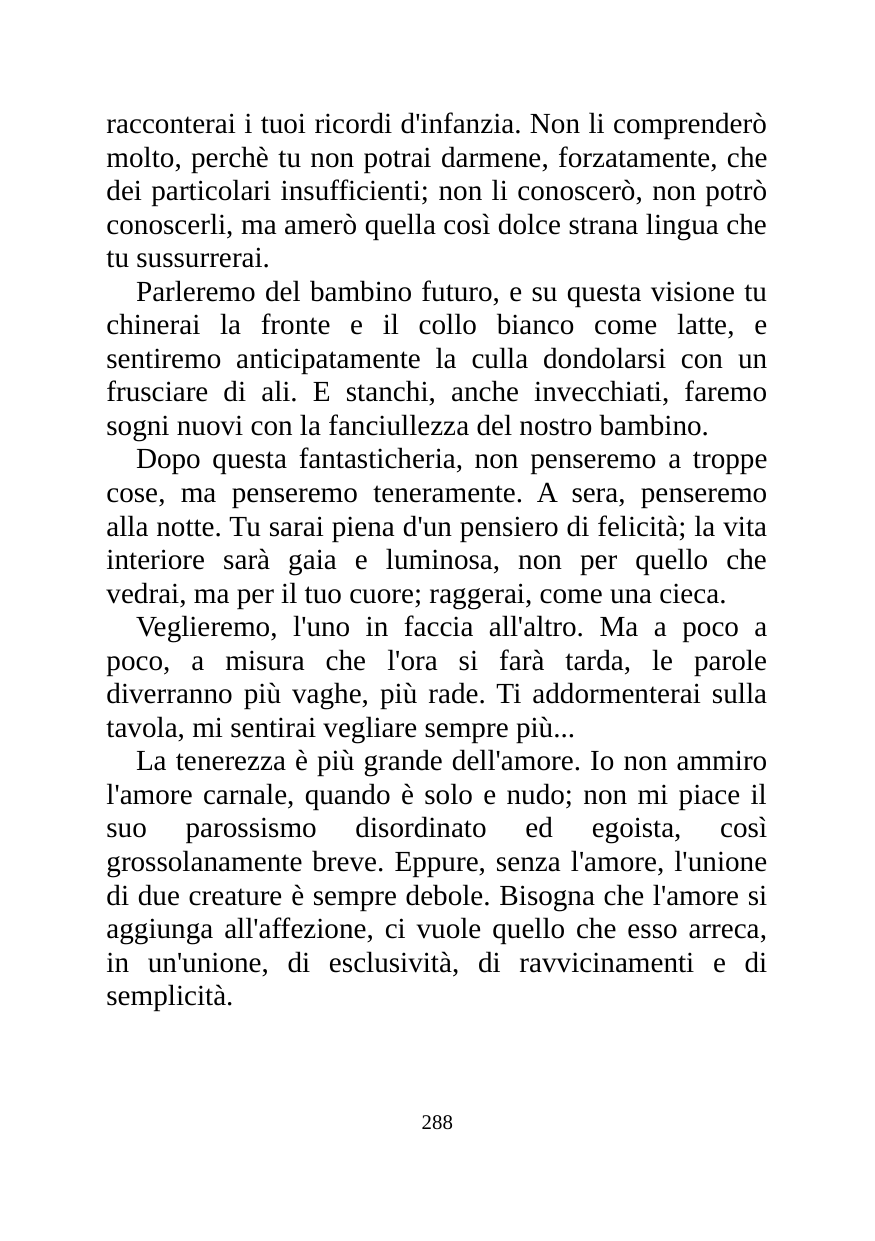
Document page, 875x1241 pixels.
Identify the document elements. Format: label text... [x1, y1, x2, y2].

text racconterai i tuoi ricordi d'infanzia. Non li comprenderò molto, perchè tu non potrai darmene, forzatamente, che dei particolari insufficienti; non li conoscerò, non potrò conoscerli, ma amerò quella così dolce strana lingua che tu sussurrerai. [106, 106, 768, 274]
text Veglieremo, l'uno in faccia all'altro. Ma a poco a poco, a misura che l'ora si farà tarda, le parole diverranno più vaghe, più rade. Ti addormenterai sulla tavola, mi sentirai vegliare sempre più... [106, 609, 768, 743]
text La tenerezza è più grande dell'amore. Io non ammiro l'amore carnale, quando è solo e nudo; non mi piace il suo parossismo disordinato ed egoista, così grossolanamente breve. Eppure, senza l'amore, l'unione di due creature è sempre debole. Bisogna che l'amore si aggiunga all'affezione, ci vuole quello che esso arreca, in un'unione, di esclusività, di ravvicinamenti e di semplicità. [106, 743, 768, 1012]
text Dopo questa fantasticheria, non penseremo a troppe cose, ma penseremo teneramente. A sera, penseremo alla notte. Tu sarai piena d'un pensiero di felicità; la vita interiore sarà gaia e luminosa, non per quello che vedrai, ma per il tuo cuore; raggerai, come una cieca. [106, 442, 768, 609]
text Parleremo del bambino futuro, e su questa visione tu chinerai la fronte e il collo bianco come latte, e sentiremo anticipatamente la culla dondolarsi con un frusciare di ali. E stanchi, anche invecchiati, faremo sogni nuovi con la fanciullezza del nostro bambino. [106, 274, 768, 442]
